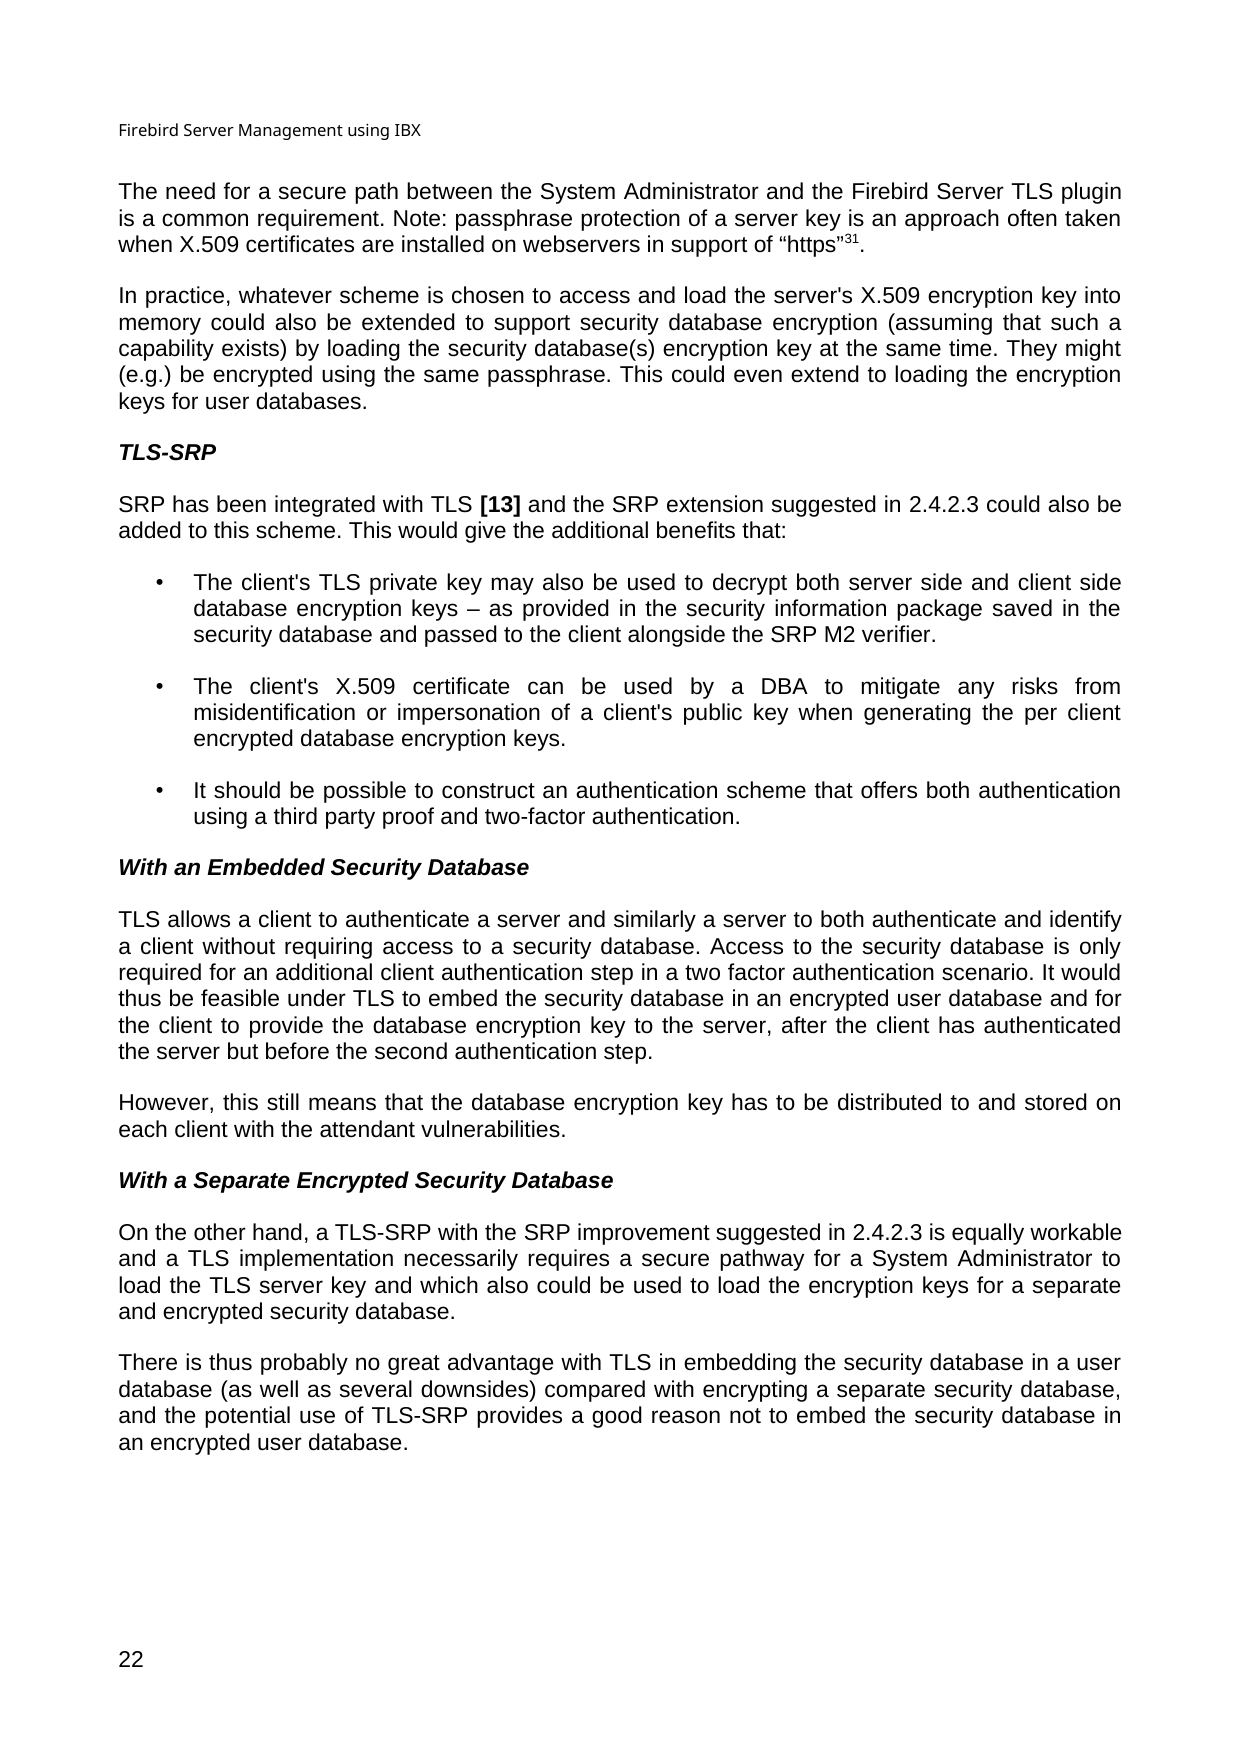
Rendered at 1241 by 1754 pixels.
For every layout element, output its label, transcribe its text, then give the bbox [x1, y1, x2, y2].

list It should be possible to construct an authentication scheme that offers both authentication using a third party proof and two-factor authentication. [156, 777, 1122, 829]
text TLS allows a client to authenticate a server and similarly a server to both authenticate and identify a client without requiring access to a security database. Access to the security database is only required for an additional client authentication step in a two factor authentication scenario. It would thus be feasible under TLS to embed the security database in an encrypted user database and for the client to provide the database encryption key to the server, after the client has authenticated the server but before the second authentication step. [118, 906, 1122, 1064]
text There is thus probably no great advantage with TLS in embedding the security database in a user database (as well as several downsides) compared with encrypting a separate security database, and the potential use of TLS-SRP provides a good reason not to embed the security database in an encrypted user database. [118, 1349, 1122, 1455]
text TLS-SRP [118, 439, 1122, 465]
text The need for a secure path between the System Administrator and the Firebird Server TLS plugin is a common requirement. Note: passphrase protection of a server key is an approach often taken when X.509 certificates are installed on webservers in support of “https”. [118, 178, 1122, 257]
text In practice, whatever scheme is chosen to access and load the server's X.509 encryption key into memory could also be extended to support security database encryption (assuming that such a capability exists) by loading the security database(s) encryption key at the same time. They might (e.g.) be encrypted using the same passphrase. This could even extend to loading the encryption keys for user databases. [118, 282, 1122, 414]
list The client's TLS private key may also be used to decrypt both server side and client side database encryption keys – as provided in the security information package saved in the security database and passed to the client alongside the SRP M2 verifier. [156, 568, 1122, 648]
text However, this still means that the database encryption key has to be distributed to and stored on each client with the attendant vulnerabilities. [118, 1089, 1122, 1142]
text SRP has been integrated with TLS [13] and the SRP extension suggested in 2.4.2.3 could also be added to this scheme. This would give the additional benefits that: [118, 491, 1122, 543]
text On the other hand, a TLS-SRP with the SRP improvement suggested in 2.4.2.3 is equally workable and a TLS implementation necessarily requires a secure pathway for a System Administrator to load the TLS server key and which also could be used to load the encryption keys for a separate and encrypted security database. [118, 1219, 1122, 1324]
text With an Embedded Security Database [118, 854, 1122, 881]
list The client's X.509 certificate can be used by a DBA to mitigate any risks from misidentification or impersonation of a client's public key when generating the per client encrypted database encryption keys. [156, 673, 1122, 752]
text With a Separate Encrypted Security Database [118, 1167, 1122, 1193]
